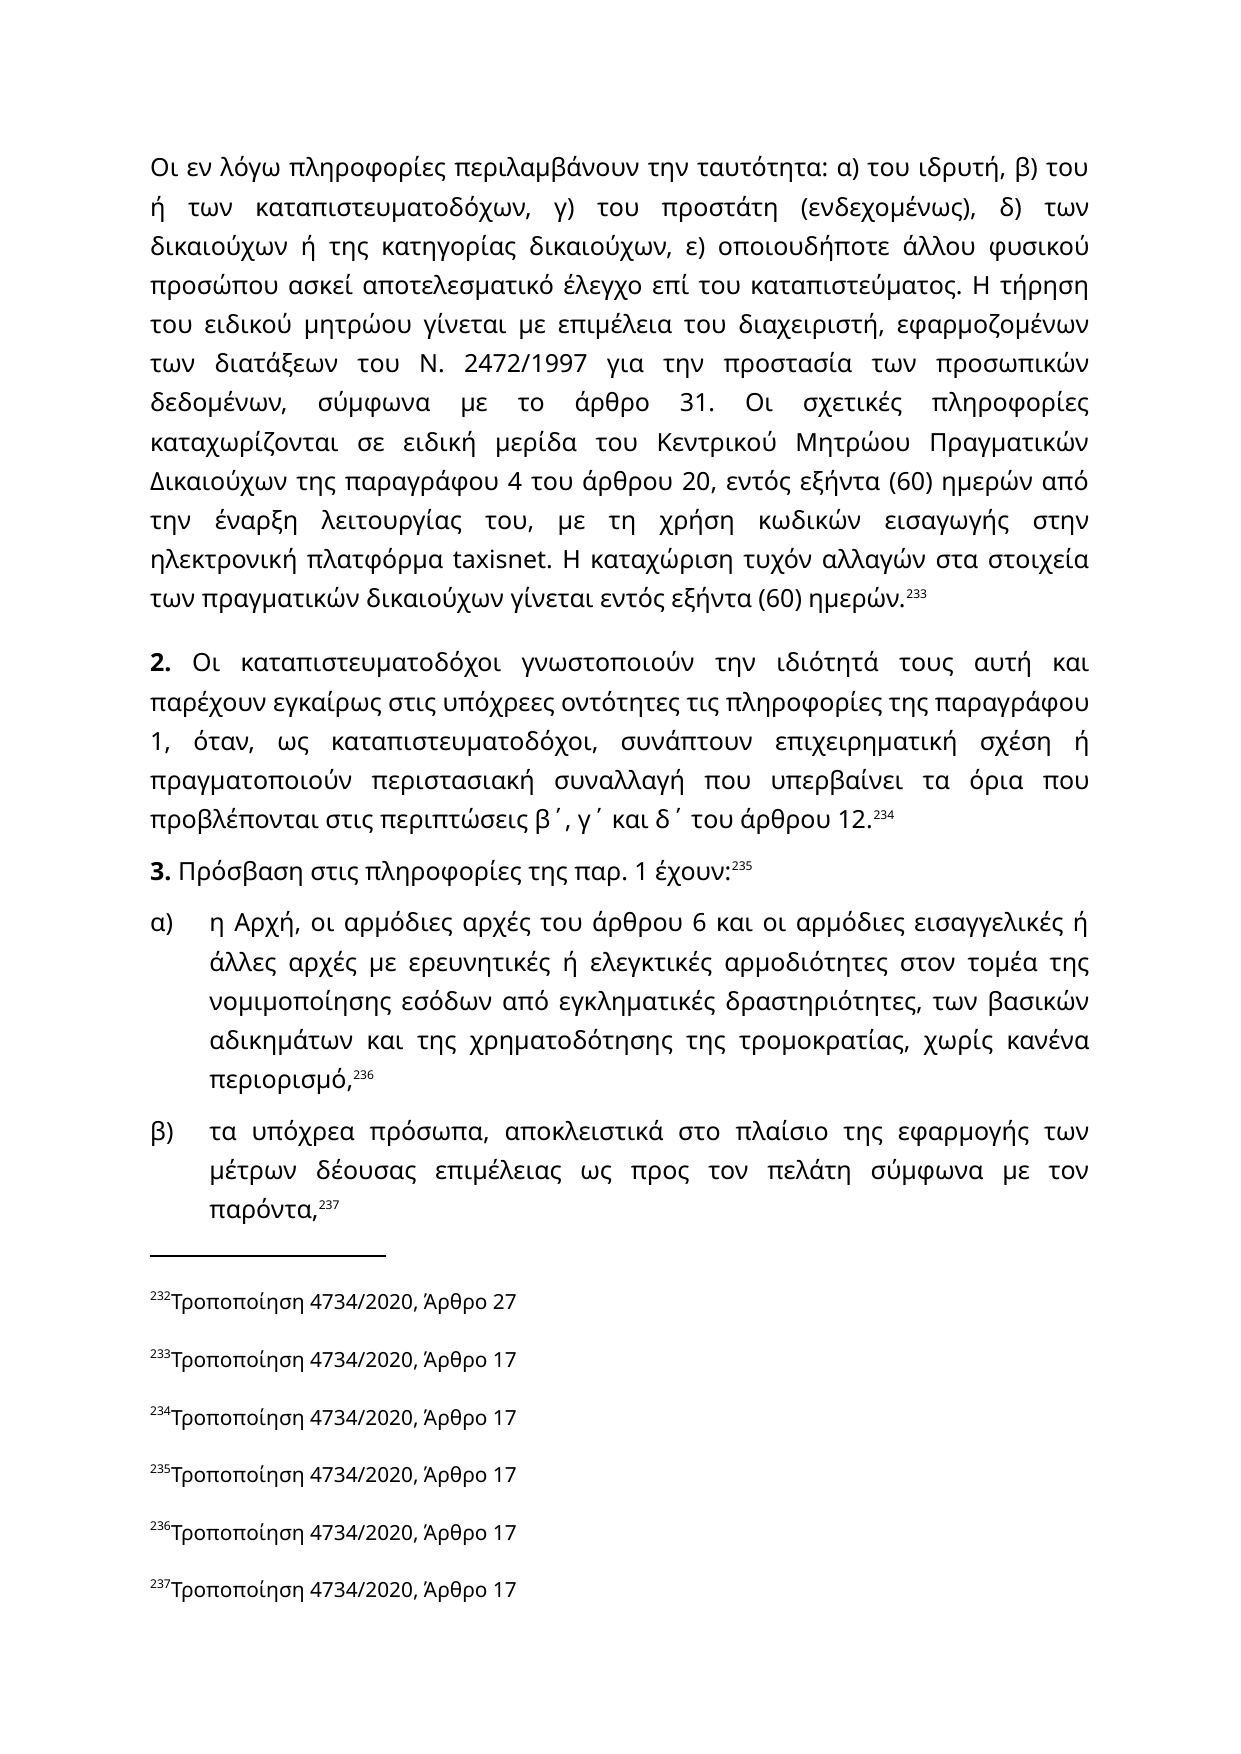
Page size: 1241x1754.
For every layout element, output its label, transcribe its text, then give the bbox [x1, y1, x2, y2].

text Τροποποίηση 4734/2020, Άρθρο 17 [150, 1345, 1090, 1373]
text Οι εν λόγω πληροφορίες περιλαμβάνουν την ταυτότητα: α) του ιδρυτή, β) του ή των καταπιστευματοδόχων, γ) του προστάτη (ενδεχομένως), δ) των δικαιούχων ή της κατηγορίας δικαιούχων, ε) οποιουδήποτε άλλου φυσικού προσώπου ασκεί αποτελεσματικό έλεγχο επί του καταπιστεύματος. Η τήρηση του ειδικού μητρώου γίνεται με επιμέλεια του διαχειριστή, εφαρμοζομένων των διατάξεων του Ν. 2472/1997 για την προστασία των προσωπικών δεδομένων, σύμφωνα με το άρθρο 31. Οι σχετικές πληροφορίες καταχωρίζονται σε ειδική μερίδα του Κεντρικού Μητρώου Πραγματικών Δικαιούχων της παραγράφου 4 του άρθρου 20, εντός εξήντα (60) ημερών από την έναρξη λειτουργίας του, με τη χρήση κωδικών εισαγωγής στην ηλεκτρονική πλατφόρμα taxisnet. Η καταχώριση τυχόν αλλαγών στα στοιχεία των πραγματικών δικαιούχων γίνεται εντός εξήντα (60) ημερών. [150, 150, 1090, 615]
text Τροποποίηση 4734/2020, Άρθρο 17 [150, 1403, 1090, 1431]
text Τροποποίηση 4734/2020, Άρθρο 17 [150, 1460, 1090, 1489]
text Τροποποίηση 4734/2020, Άρθρο 27 [150, 1287, 1090, 1316]
list α) η Αρχή, οι αρμόδιες αρχές του άρθρου 6 και οι αρμόδιες εισαγγελικές ή άλλες αρχές με ερευνητικές ή ελεγκτικές αρμοδιότητες στον τομέα της νομιμοποίησης εσόδων από εγκληματικές δραστηριότητες, των βασικών αδικημάτων και της χρηματοδότησης της τρομοκρατίας, χωρίς κανένα περιορισμό, [150, 905, 1090, 1096]
text Τροποποίηση 4734/2020, Άρθρο 17 [150, 1518, 1090, 1546]
text 3. Πρόσβαση στις πληροφορίες της παρ. 1 έχουν: [150, 853, 1090, 887]
text Τροποποίηση 4734/2020, Άρθρο 17 [150, 1576, 1090, 1604]
text 2. Οι καταπιστευματοδόχοι γνωστοποιούν την ιδιότητά τους αυτή και παρέχουν εγκαίρως στις υπόχρεες οντότητες τις πληροφορίες της παραγράφου 1, όταν, ως καταπιστευματοδόχοι, συνάπτουν επιχειρηματική σχέση ή πραγματοποιούν περιστασιακή συναλλαγή που υπερβαίνει τα όρια που προβλέπονται στις περιπτώσεις β΄, γ΄ και δ΄ του άρθρου 12. [150, 645, 1090, 836]
list β) τα υπόχρεα πρόσωπα, αποκλειστικά στο πλαίσιο της εφαρμογής των μέτρων δέουσας επιμέλειας ως προς τον πελάτη σύμφωνα με τον παρόντα, [150, 1113, 1090, 1226]
